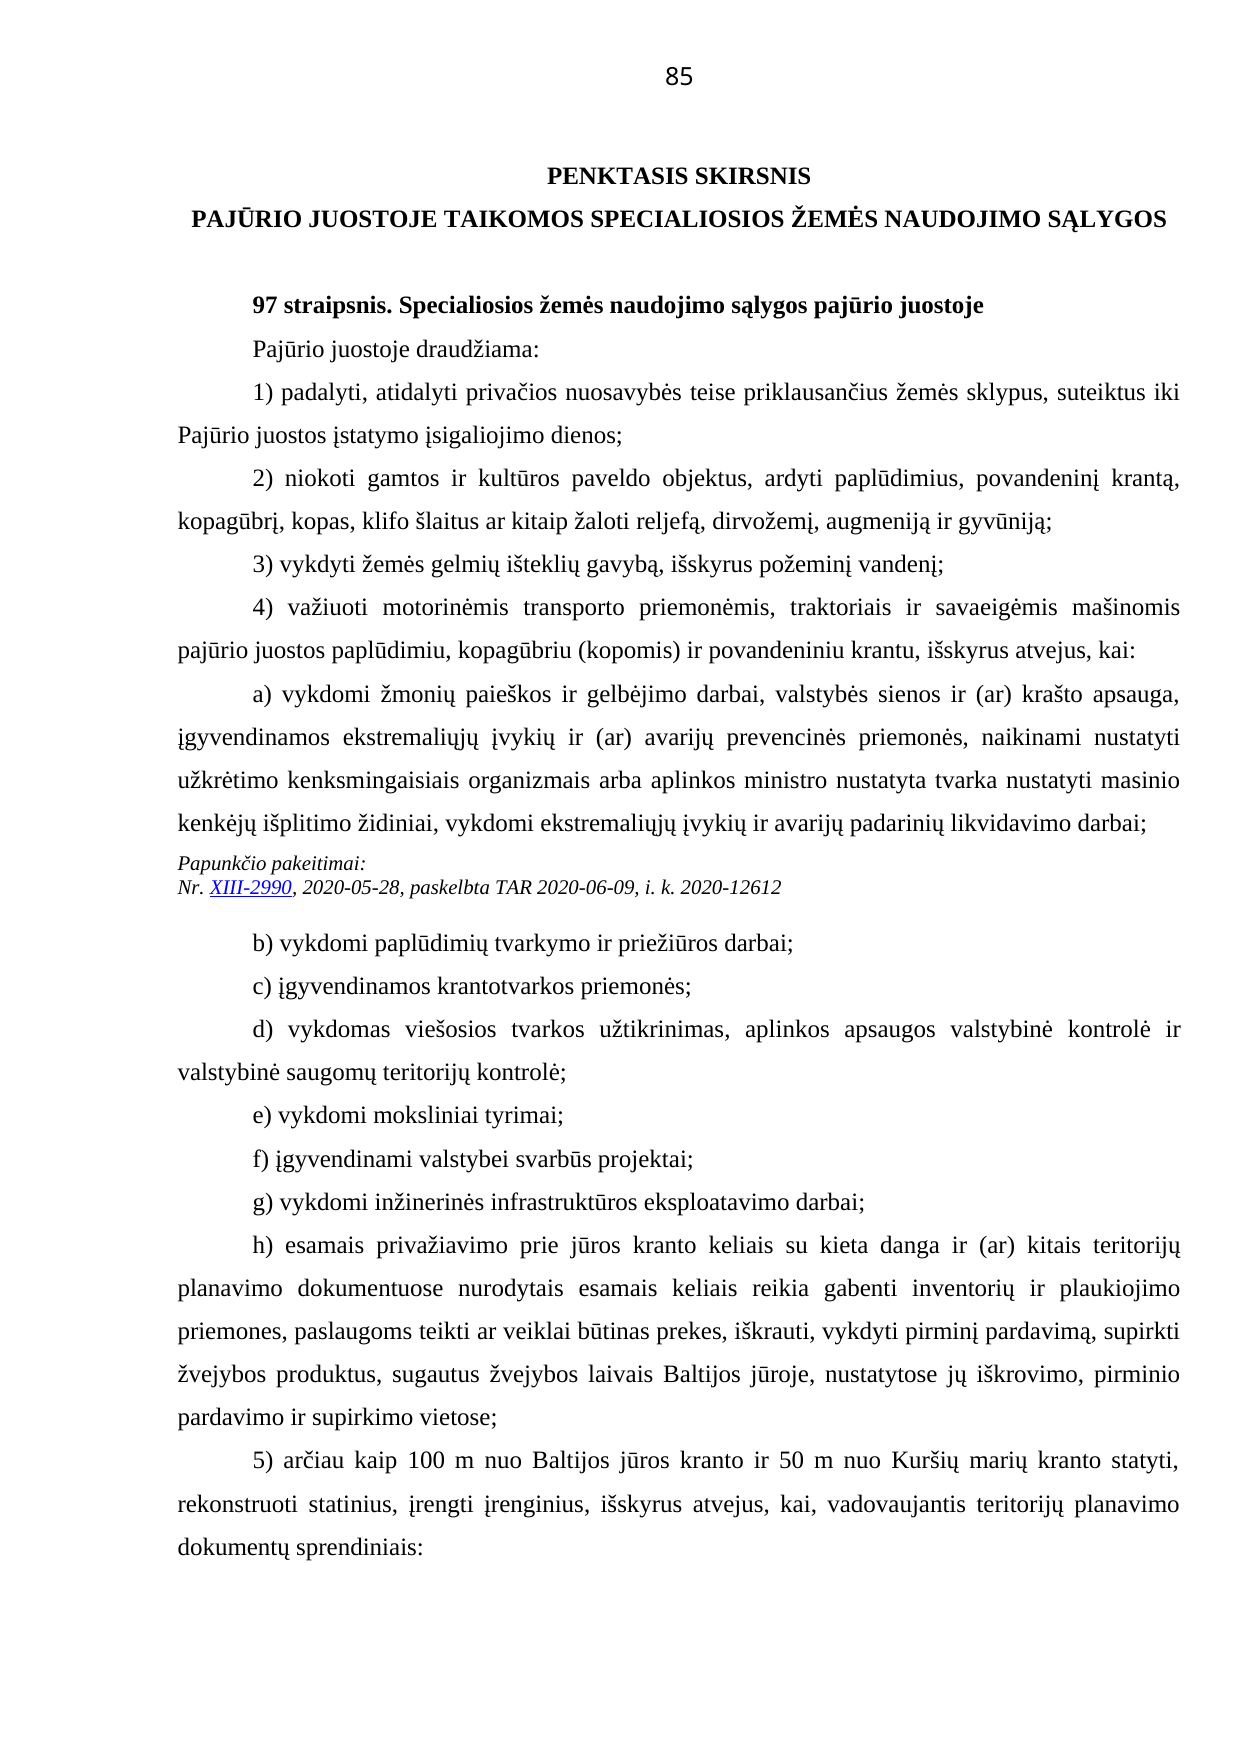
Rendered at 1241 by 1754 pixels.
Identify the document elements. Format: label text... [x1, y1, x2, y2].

text 97 straipsnis. Specialiosios žemės naudojimo sąlygos pajūrio juostoje [177, 291, 1181, 319]
text c) įgyvendinamos krantotvarkos priemonės; [177, 971, 1181, 1000]
text Papunkčio pakeitimai: [177, 851, 1181, 875]
text 1) padalyti, atidalyti privačios nuosavybės teise priklausančius žemės sklypus, suteiktus iki Pajūrio juostos įstatymo įsigaliojimo dienos; [177, 377, 1181, 449]
text a) vykdomi žmonių paieškos ir gelbėjimo darbai, valstybės sienos ir (ar) krašto apsauga, įgyvendinamos ekstremaliųjų įvykių ir (ar) avarijų prevencinės priemonės, naikinami nustatyti užkrėtimo kenksmingaisiais organizmais arba aplinkos ministro nustatyta tvarka nustatyti masinio kenkėjų išplitimo židiniai, vykdomi ekstremaliųjų įvykių ir avarijų padarinių likvidavimo darbai; [177, 679, 1181, 837]
text f) įgyvendinami valstybei svarbūs projektai; [177, 1144, 1181, 1172]
text h) esamais privažiavimo prie jūros kranto keliais su kieta danga ir (ar) kitais teritorijų planavimo dokumentuose nurodytais esamais keliais reikia gabenti inventorių ir plaukiojimo priemones, paslaugoms teikti ar veiklai būtinas prekes, iškrauti, vykdyti pirminį pardavimą, supirkti žvejybos produktus, sugautus žvejybos laivais Baltijos jūroje, nustatytose jų iškrovimo, pirminio pardavimo ir supirkimo vietose; [177, 1230, 1181, 1431]
text 4) važiuoti motorinėmis transporto priemonėmis, traktoriais ir savaeigėmis mašinomis pajūrio juostos paplūdimiu, kopagūbriu (kopomis) ir povandeniniu krantu, išskyrus atvejus, kai: [177, 592, 1181, 664]
text b) vykdomi paplūdimių tvarkymo ir priežiūros darbai; [177, 928, 1181, 957]
text Nr. XIII-2990, 2020-05-28, paskelbta TAR 2020-06-09, i. k. 2020-12612 [177, 875, 1181, 899]
text d) vykdomas viešosios tvarkos užtikrinimas, aplinkos apsaugos valstybinė kontrolė ir valstybinė saugomų teritorijų kontrolė; [177, 1014, 1181, 1086]
text e) vykdomi moksliniai tyrimai; [177, 1101, 1181, 1129]
text 3) vykdyti žemės gelmių išteklių gavybą, išskyrus požeminį vandenį; [177, 549, 1181, 578]
text Pajūrio juostoje draudžiama: [177, 334, 1181, 362]
text g) vykdomi inžinerinės infrastruktūros eksploatavimo darbai; [177, 1187, 1181, 1216]
text PAJŪRIO JUOSTOJE TAIKOMOS SPECIALIOSIOS ŽEMĖS NAUDOJIMO SĄLYGOS [177, 204, 1181, 233]
text PENKTASIS SKIRSNIS [177, 161, 1181, 190]
text 5) arčiau kaip 100 m nuo Baltijos jūros kranto ir 50 m nuo Kuršių marių kranto statyti, rekonstruoti statinius, įrengti įrenginius, išskyrus atvejus, kai, vadovaujantis teritorijų planavimo dokumentų sprendiniais: [177, 1446, 1181, 1561]
text 2) niokoti gamtos ir kultūros paveldo objektus, ardyti paplūdimius, povandeninį krantą, kopagūbrį, kopas, klifo šlaitus ar kitaip žaloti reljefą, dirvožemį, augmeniją ir gyvūniją; [177, 463, 1181, 535]
